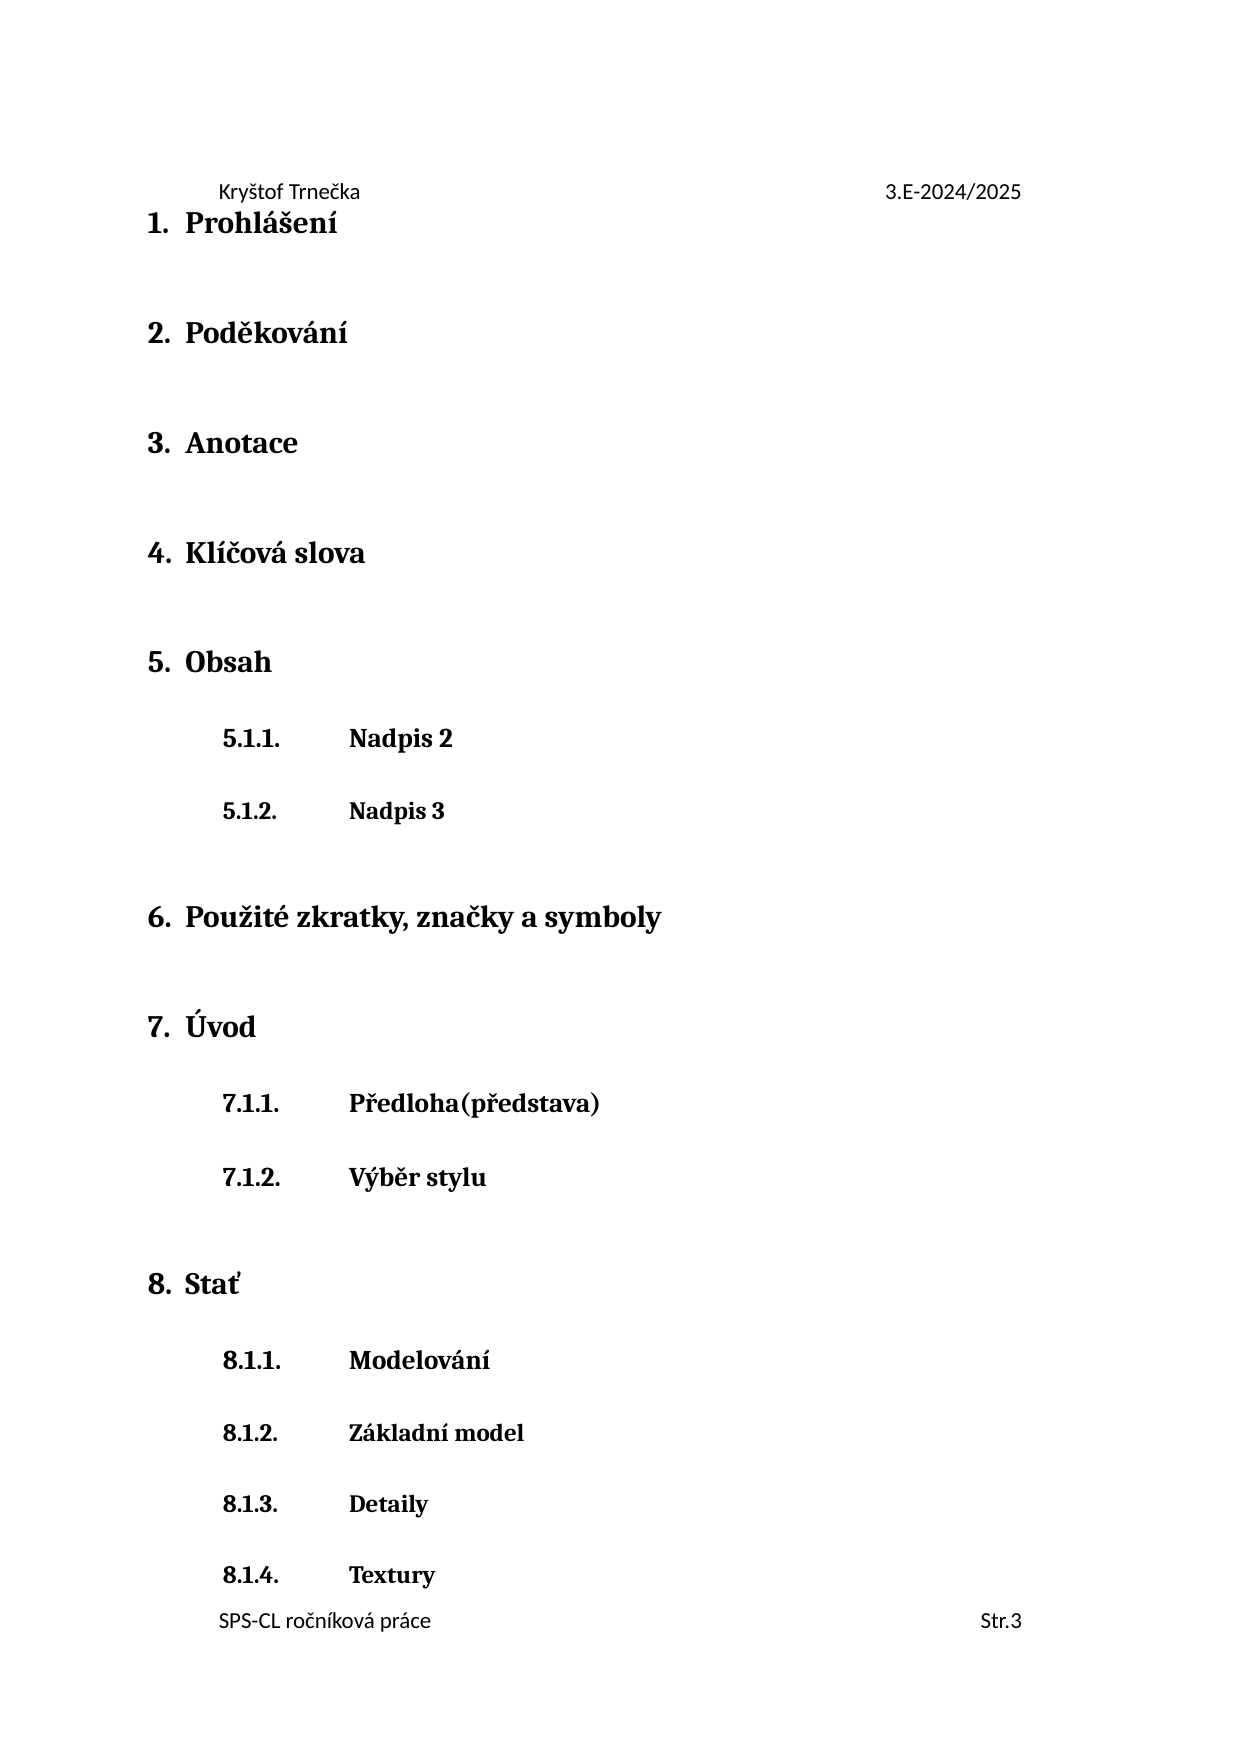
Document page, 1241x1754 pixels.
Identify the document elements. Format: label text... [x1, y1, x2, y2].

list Výběr stylu [223, 1162, 1093, 1193]
list Obsah [148, 645, 1093, 681]
list Nadpis 2 [223, 723, 1093, 754]
list Detaily [223, 1490, 1093, 1519]
list Základní model [223, 1419, 1093, 1448]
list Použité zkratky, značky a symboly [148, 899, 1093, 936]
list Textury [223, 1561, 1093, 1590]
list Prohlášení [148, 205, 1093, 241]
list Předloha(představa) [223, 1088, 1093, 1119]
list Nadpis 3 [223, 797, 1093, 826]
list Poděkování [148, 315, 1093, 351]
list Úvod [148, 1009, 1093, 1045]
list Modelování [223, 1345, 1093, 1376]
list Anotace [148, 425, 1093, 461]
list Klíčová slova [148, 535, 1093, 571]
list Stať [148, 1267, 1093, 1303]
